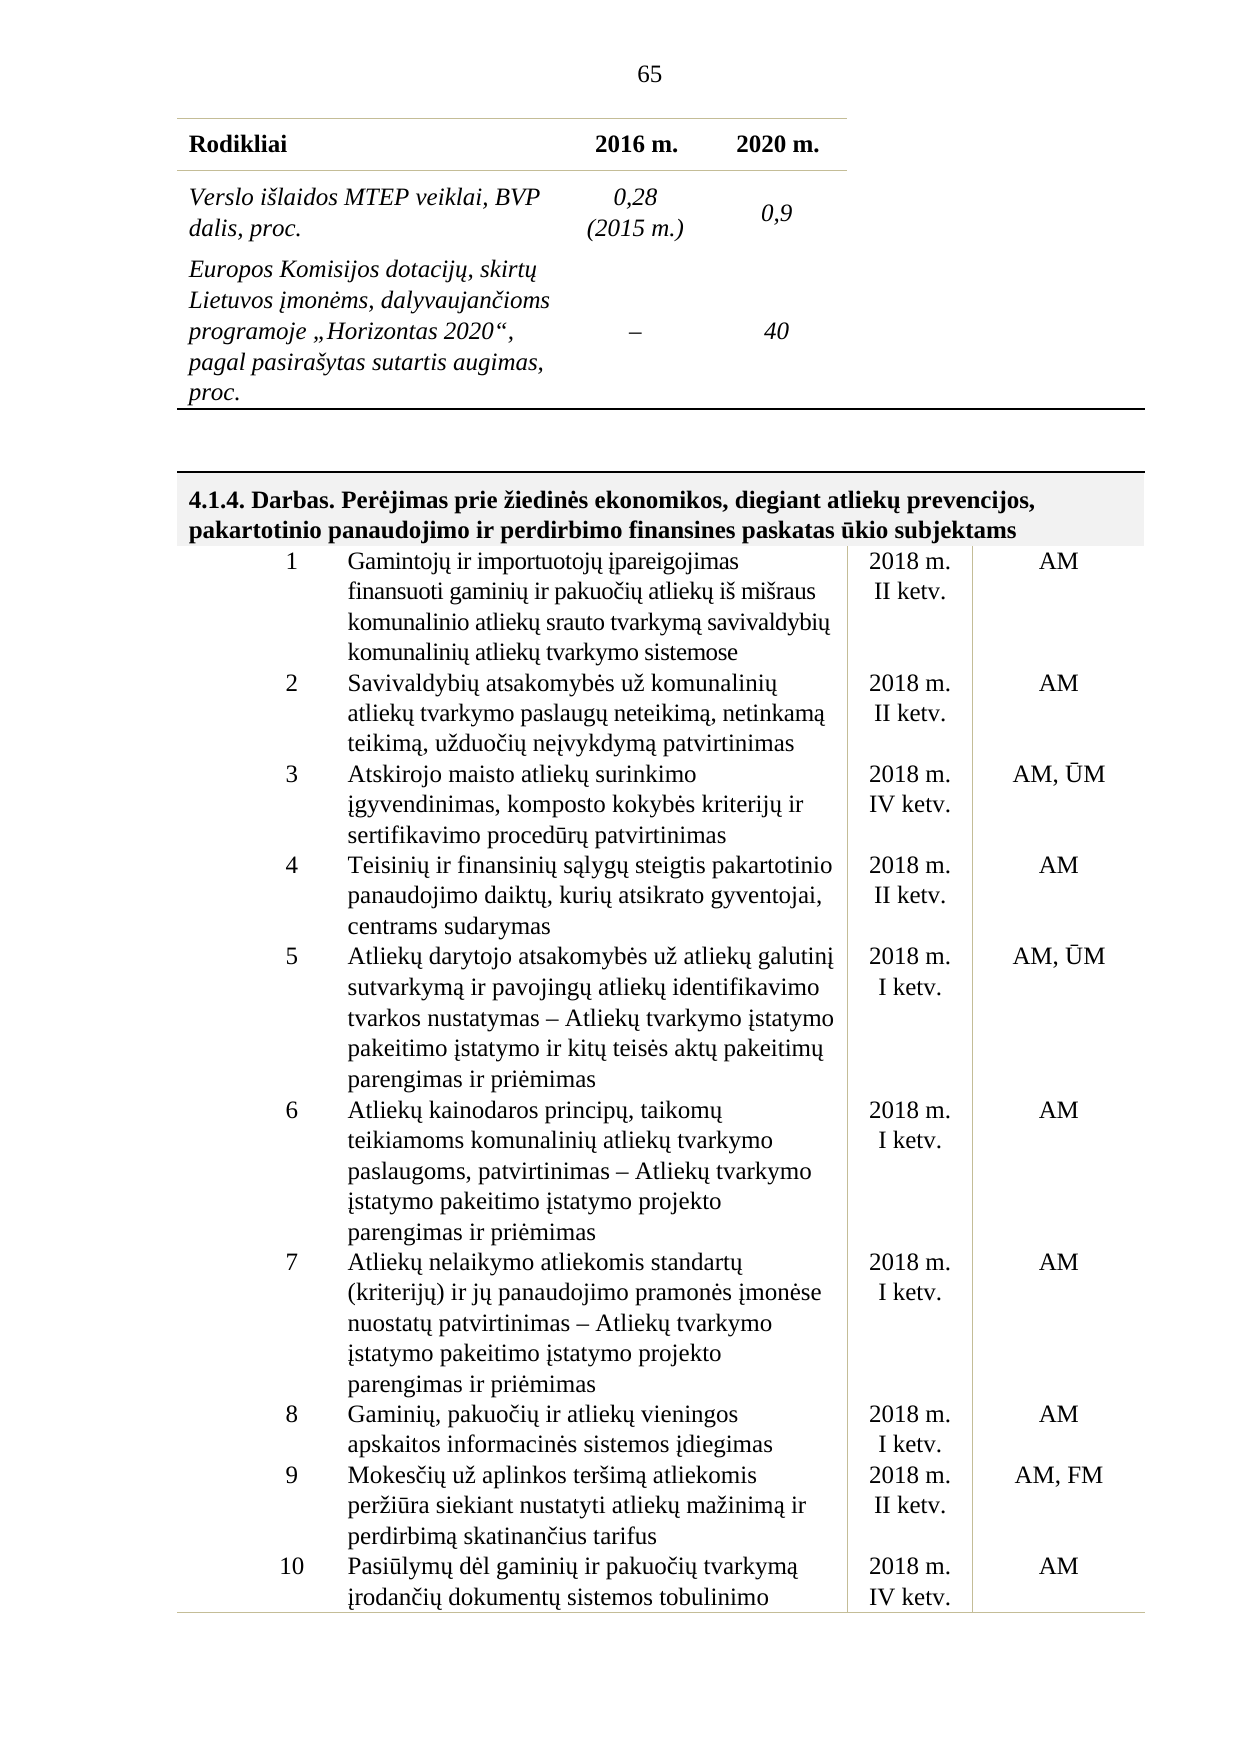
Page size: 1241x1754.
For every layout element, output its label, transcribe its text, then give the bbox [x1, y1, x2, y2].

table_cell 2018 m. I ketv. [848, 1095, 972, 1247]
table_cell [177, 759, 247, 850]
table_cell Savivaldybių atsakomybės už komunalinių atliekų tvarkymo paslaugų neteikimą, netinkamą teikimą, užduočių neįvykdymą patvirtinimas [336, 668, 847, 759]
table_cell Atliekų darytojo atsakomybės už atliekų galutinį sutvarkymą ir pavojingų atliekų identifikavimo tvarkos nustatymas – Atliekų tvarkymo įstatymo pakeitimo įstatymo ir kitų teisės aktų pakeitimų parengimas ir priėmimas [336, 941, 847, 1095]
table_cell [247, 410, 336, 471]
table_cell Mokesčių už aplinkos teršimą atliekomis peržiūra siekiant nustatyti atliekų mažinimą ir perdirbimą skatinančius tarifus [336, 1460, 847, 1551]
table_cell [527, 410, 564, 471]
table_cell [177, 1399, 247, 1460]
table_cell 2 [247, 668, 336, 759]
table_cell 3 [247, 759, 336, 850]
table_cell [527, 119, 564, 170]
table_cell AM, ŪM [973, 759, 1144, 850]
table_cell 2018 m. II ketv. [848, 850, 972, 941]
table_cell 1 [247, 546, 336, 668]
table_cell [847, 170, 973, 254]
table_cell 2018 m. II ketv. [848, 668, 972, 759]
table_cell AM [973, 546, 1144, 668]
table_cell Verslo išlaidos MTEP veiklai, BVP dalis, proc. [177, 171, 564, 254]
table_cell Pasiūlymų dėl gaminių ir pakuočių tvarkymą įrodančių dokumentų sistemos tobulinimo [336, 1551, 847, 1612]
table_cell AM, FM [973, 1460, 1144, 1551]
table_cell – [565, 255, 708, 408]
table_cell [177, 1551, 247, 1612]
table_cell [336, 410, 527, 471]
table_cell 2018 m. I ketv. [848, 941, 972, 1095]
table_cell [565, 410, 708, 471]
table_cell [177, 1095, 247, 1247]
table_cell AM [973, 1095, 1144, 1247]
table_cell [847, 410, 973, 471]
table_cell 2018 m. IV ketv. [848, 759, 972, 850]
table_cell [973, 170, 1144, 254]
table_cell 40 [708, 255, 847, 408]
table_cell [708, 410, 847, 471]
table_cell [177, 668, 247, 759]
table_cell 6 [247, 1095, 336, 1247]
table_cell [177, 850, 247, 941]
table_cell 2018 m. II ketv. [848, 1460, 972, 1551]
table_cell 2018 m. I ketv. [848, 1399, 972, 1460]
table_cell AM [973, 1247, 1144, 1399]
table_cell [973, 255, 1144, 408]
table_cell 4 [247, 850, 336, 941]
table_cell Rodikliai [177, 119, 336, 170]
table_cell 9 [247, 1460, 336, 1551]
table_cell [973, 118, 1144, 170]
table_cell 5 [247, 941, 336, 1095]
table_cell AM [973, 1399, 1144, 1460]
table_cell AM [973, 1551, 1144, 1612]
table_cell 8 [247, 1399, 336, 1460]
table_cell [973, 410, 1144, 471]
table_cell [336, 119, 527, 170]
table_cell 2016 m. [565, 119, 708, 170]
table_cell 2018 m. IV ketv. [848, 1551, 972, 1612]
table_cell 2018 m. I ketv. [848, 1247, 972, 1399]
table_cell 4.1.4. Darbas. Perėjimas prie žiedinės ekonomikos, diegiant atliekų prevencijos, pakartotinio panaudojimo ir perdirbimo finansines paskatas ūkio subjektams [177, 473, 1144, 546]
table_cell [177, 410, 247, 471]
table_cell [177, 546, 247, 668]
table_cell 0,9 [708, 171, 847, 254]
table_cell Europos Komisijos dotacijų, skirtų Lietuvos įmonėms, dalyvaujančioms programoje „Horizontas 2020“, pagal pasirašytas sutartis augimas, proc. [177, 255, 564, 408]
table_cell [177, 1460, 247, 1551]
table_cell Atliekų kainodaros principų, taikomų teikiamoms komunalinių atliekų tvarkymo paslaugoms, patvirtinimas – Atliekų tvarkymo įstatymo pakeitimo įstatymo projekto parengimas ir priėmimas [336, 1095, 847, 1247]
table_cell 7 [247, 1247, 336, 1399]
table_cell Atliekų nelaikymo atliekomis standartų (kriterijų) ir jų panaudojimo pramonės įmonėse nuostatų patvirtinimas – Atliekų tvarkymo įstatymo pakeitimo įstatymo projekto parengimas ir priėmimas [336, 1247, 847, 1399]
table_cell Teisinių ir finansinių sąlygų steigtis pakartotinio panaudojimo daiktų, kurių atsikrato gyventojai, centrams sudarymas [336, 850, 847, 941]
table_cell [847, 255, 973, 408]
table_cell 0,28 (2015 m.) [565, 171, 708, 254]
table_cell [177, 1247, 247, 1399]
table_cell Atskirojo maisto atliekų surinkimo įgyvendinimas, komposto kokybės kriterijų ir sertifikavimo procedūrų patvirtinimas [336, 759, 847, 850]
table_cell Gaminių, pakuočių ir atliekų vieningos apskaitos informacinės sistemos įdiegimas [336, 1399, 847, 1460]
table_cell Gamintojų ir importuotojų įpareigojimas finansuoti gaminių ir pakuočių atliekų iš mišraus komunalinio atliekų srauto tvarkymą savivaldybių komunalinių atliekų tvarkymo sistemose [336, 546, 847, 668]
table_cell 2018 m. II ketv. [848, 546, 972, 668]
table_cell [847, 118, 973, 170]
table_cell 2020 m. [708, 119, 847, 170]
table_cell 10 [247, 1551, 336, 1612]
table_cell [177, 941, 247, 1095]
table_cell AM, ŪM [973, 941, 1144, 1095]
table_cell AM [973, 668, 1144, 759]
table_cell AM [973, 850, 1144, 941]
